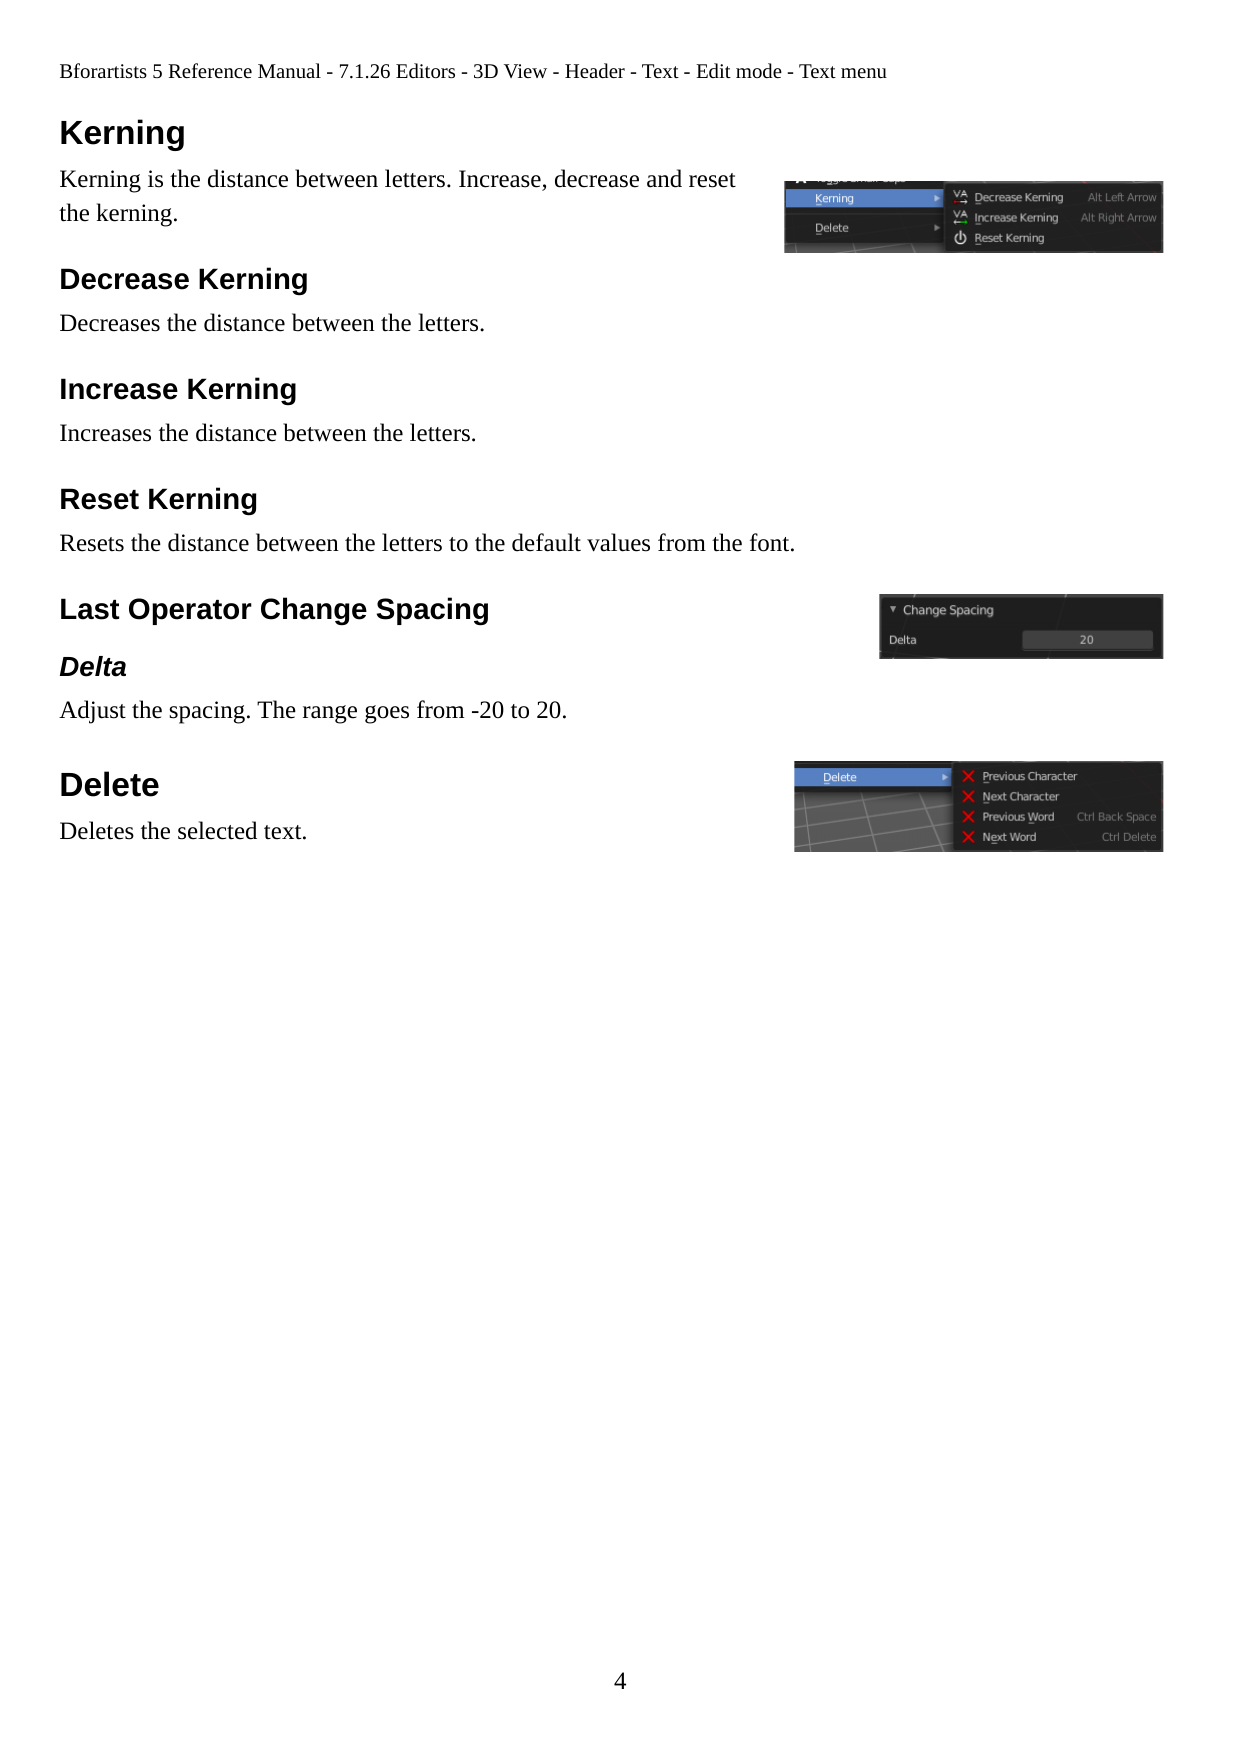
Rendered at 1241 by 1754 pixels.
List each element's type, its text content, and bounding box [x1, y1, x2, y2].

text Deletes the selected text. [59, 816, 794, 844]
text Increases the distance between the letters. [59, 418, 1181, 447]
subtitle Last Operator Change Spacing [59, 592, 1181, 625]
text Adjust the spacing. The range goes from -20 to 20. [59, 695, 1181, 723]
subtitle Kerning [59, 113, 1181, 151]
subtitle Decrease Kerning [59, 262, 1181, 296]
text Kerning is the distance between letters. Increase, decrease and reset the kerning. [59, 164, 1181, 181]
text Decreases the distance between the letters. [59, 308, 1181, 337]
picture [784, 181, 1164, 253]
subtitle [1164, 764, 1181, 803]
picture [879, 594, 1164, 659]
text Resets the distance between the letters to the default values from the font. [59, 528, 1181, 557]
picture [794, 761, 1164, 852]
subtitle Delta [59, 650, 1181, 682]
subtitle Reset Kerning [59, 482, 1181, 515]
subtitle Delete [59, 764, 794, 803]
subtitle Increase Kerning [59, 372, 1181, 406]
